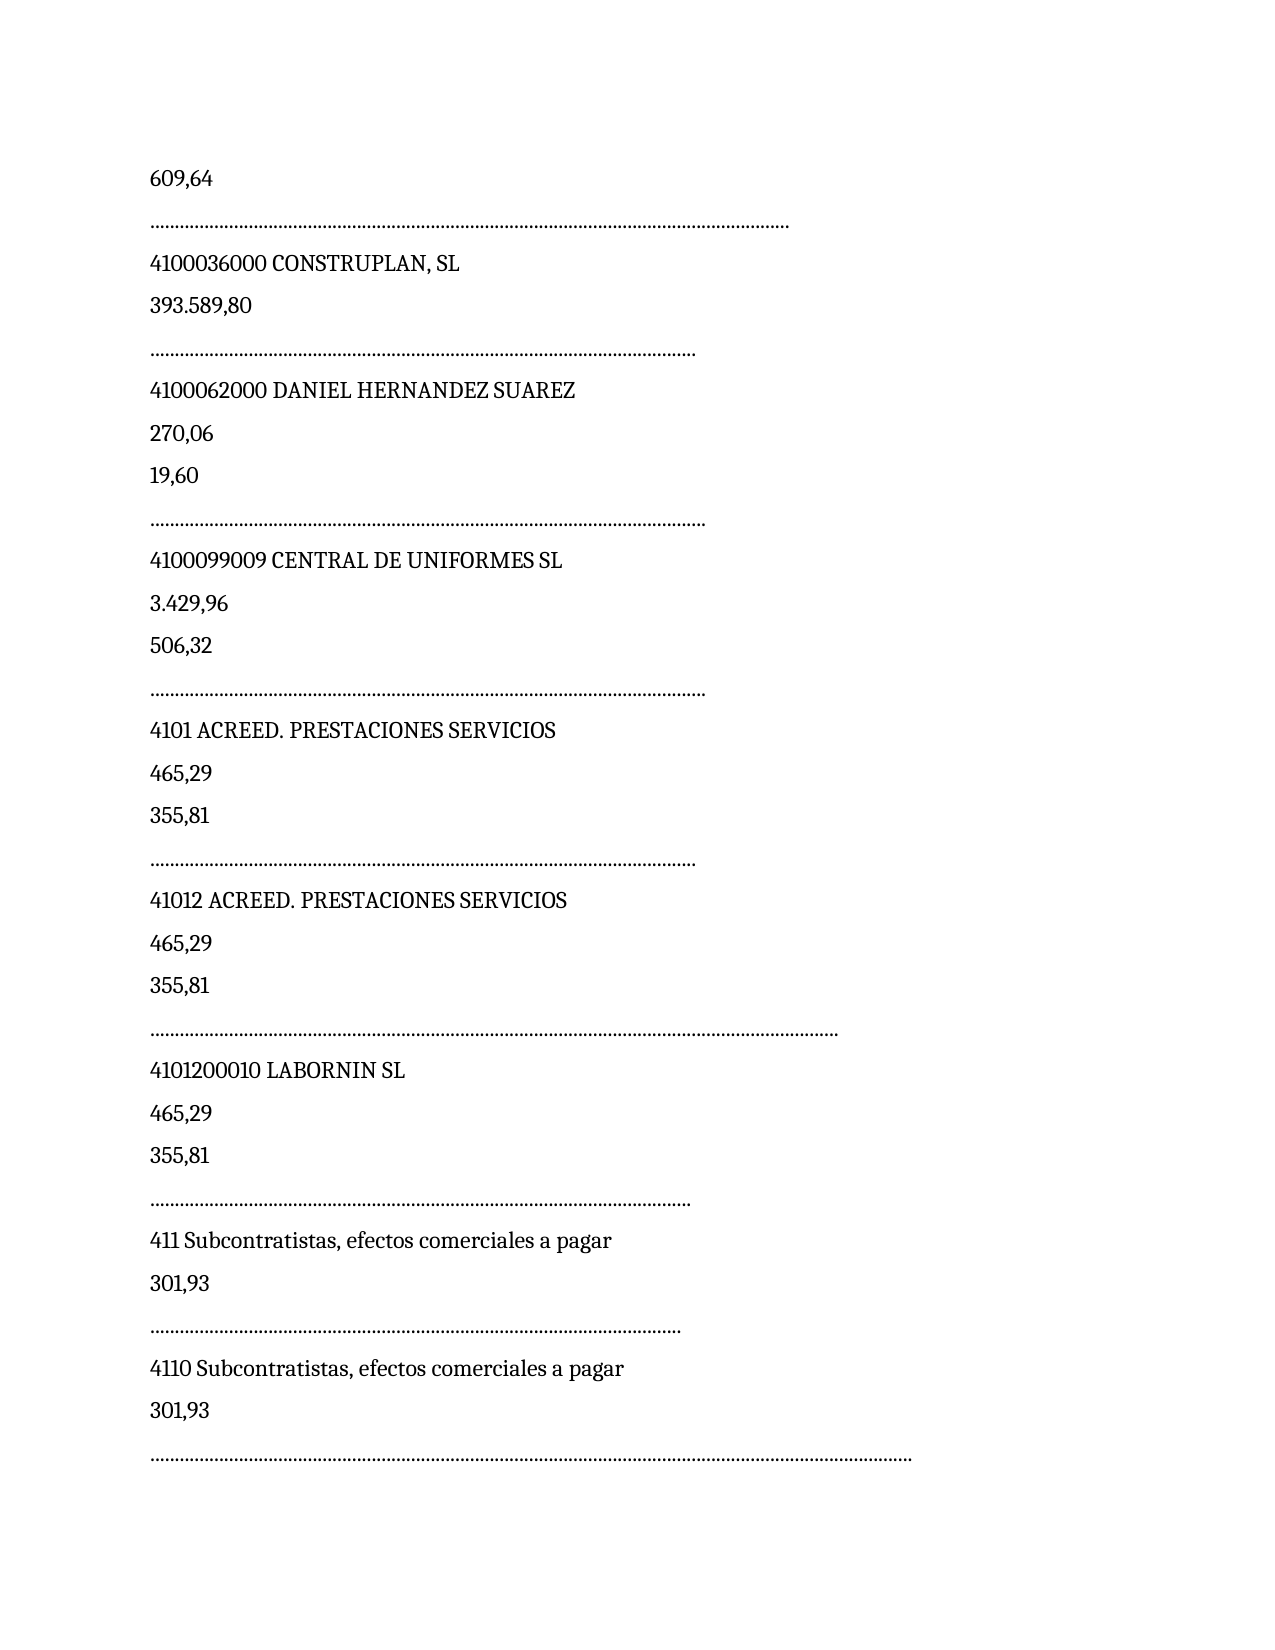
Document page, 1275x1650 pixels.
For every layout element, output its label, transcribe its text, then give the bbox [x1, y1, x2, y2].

text 411 Subcontratistas, efectos comerciales a pagar [150, 1212, 1125, 1255]
text 270,06 [150, 405, 1125, 447]
text 355,81 [150, 787, 1125, 830]
text 4100099009 CENTRAL DE UNIFORMES SL [150, 532, 1125, 575]
text 4101200010 LABORNIN SL [150, 1042, 1125, 1085]
text ............................................................................................................... [150, 320, 1125, 362]
text .................................................................................................................................. [150, 192, 1125, 235]
text ............................................................................................................... [150, 830, 1125, 872]
text 465,29 [150, 915, 1125, 957]
text ............................................................................................................ [150, 1297, 1125, 1340]
text 465,29 [150, 1085, 1125, 1127]
text ................................................................................................................. [150, 660, 1125, 702]
text 355,81 [150, 1127, 1125, 1170]
text .............................................................................................................. [150, 1170, 1125, 1212]
text 3.429,96 [150, 575, 1125, 617]
text 4100062000 DANIEL HERNANDEZ SUAREZ [150, 362, 1125, 405]
text 41012 ACREED. PRESTACIONES SERVICIOS [150, 872, 1125, 915]
text 4110 Subcontratistas, efectos comerciales a pagar [150, 1340, 1125, 1382]
text 301,93 [150, 1255, 1125, 1297]
text 506,32 [150, 617, 1125, 660]
text ................................................................................................................. [150, 490, 1125, 532]
text 19,60 [150, 447, 1125, 490]
text 393.589,80 [150, 277, 1125, 320]
text 609,64 [150, 150, 1125, 192]
text 301,93 [150, 1382, 1125, 1425]
text ............................................................................................................................................ [150, 1000, 1125, 1042]
text ........................................................................................................................................................... [150, 1425, 1125, 1467]
text 4101 ACREED. PRESTACIONES SERVICIOS [150, 702, 1125, 745]
text 465,29 [150, 745, 1125, 787]
text 355,81 [150, 957, 1125, 1000]
text 4100036000 CONSTRUPLAN, SL [150, 235, 1125, 277]
